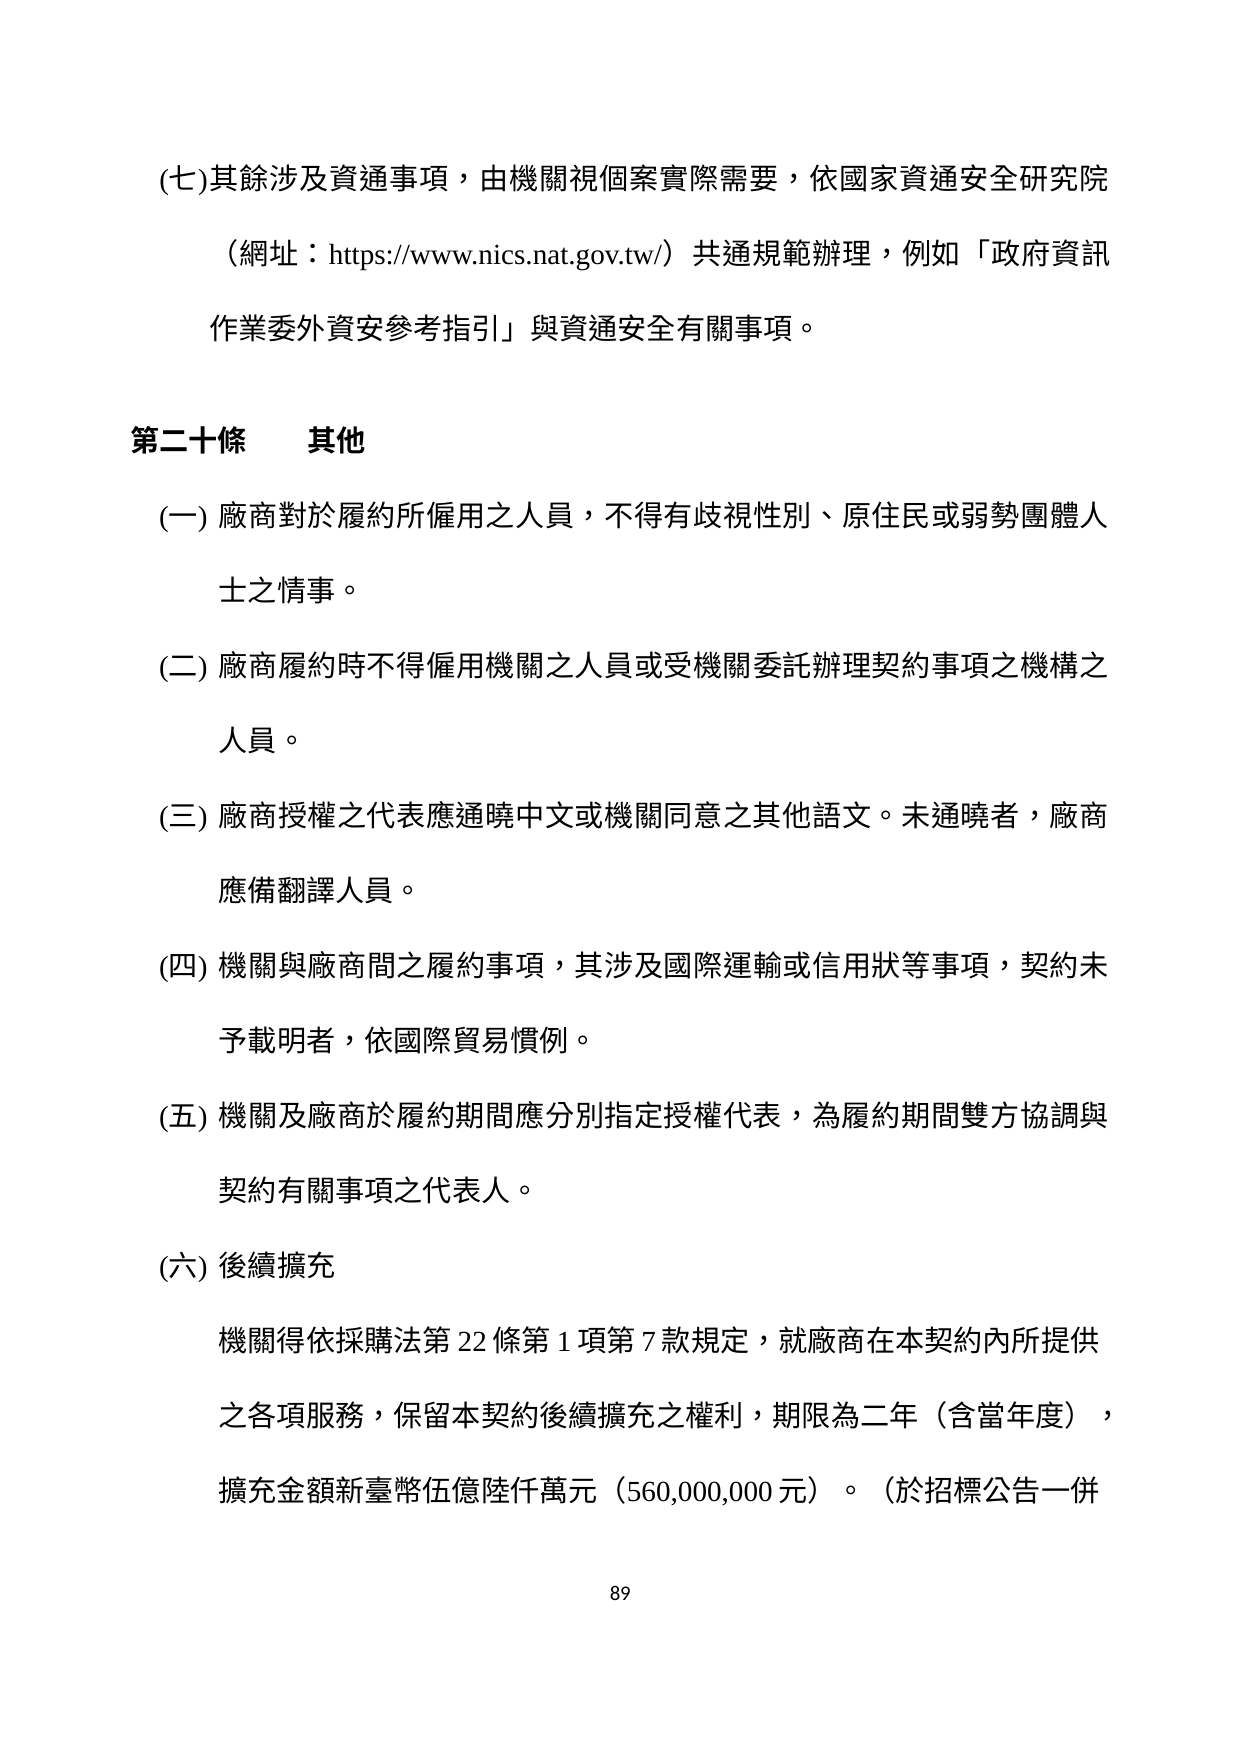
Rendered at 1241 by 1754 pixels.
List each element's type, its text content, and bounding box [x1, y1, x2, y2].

subtitle 廠商履約時不得僱用機關之人員或受機關委託辦理契約事項之機構之人員。 [159, 627, 1110, 777]
text 機關得依採購法第22條第1項第7款規定，就廠商在本契約內所提供之各項服務，保留本契約後續擴充之權利，期限為二年（含當年度），擴充金額新臺幣伍億陸仟萬元（560,000,000元）。（於招標公告一併載明）。 [218, 1302, 1110, 1527]
subtitle 機關及廠商於履約期間應分別指定授權代表，為履約期間雙方協調與契約有關事項之代表人。 [159, 1077, 1110, 1227]
subtitle 廠商對於履約所僱用之人員，不得有歧視性別、原住民或弱勢團體人士之情事。 [159, 477, 1110, 627]
subtitle 機關與廠商間之履約事項，其涉及國際運輸或信用狀等事項，契約未予載明者，依國際貿易慣例。 [159, 927, 1110, 1077]
subtitle 其他 [130, 402, 1110, 477]
subtitle 其餘涉及資通事項，由機關視個案實際需要，依國家資通安全研究院（網址：https://www.nics.nat.gov.tw/）共通規範辦理，例如「政府資訊作業委外資安參考指引」與資通安全有關事項。 [159, 139, 1110, 364]
subtitle 後續擴充 [159, 1227, 1110, 1302]
subtitle 廠商授權之代表應通曉中文或機關同意之其他語文。未通曉者，廠商應備翻譯人員。 [159, 777, 1110, 927]
